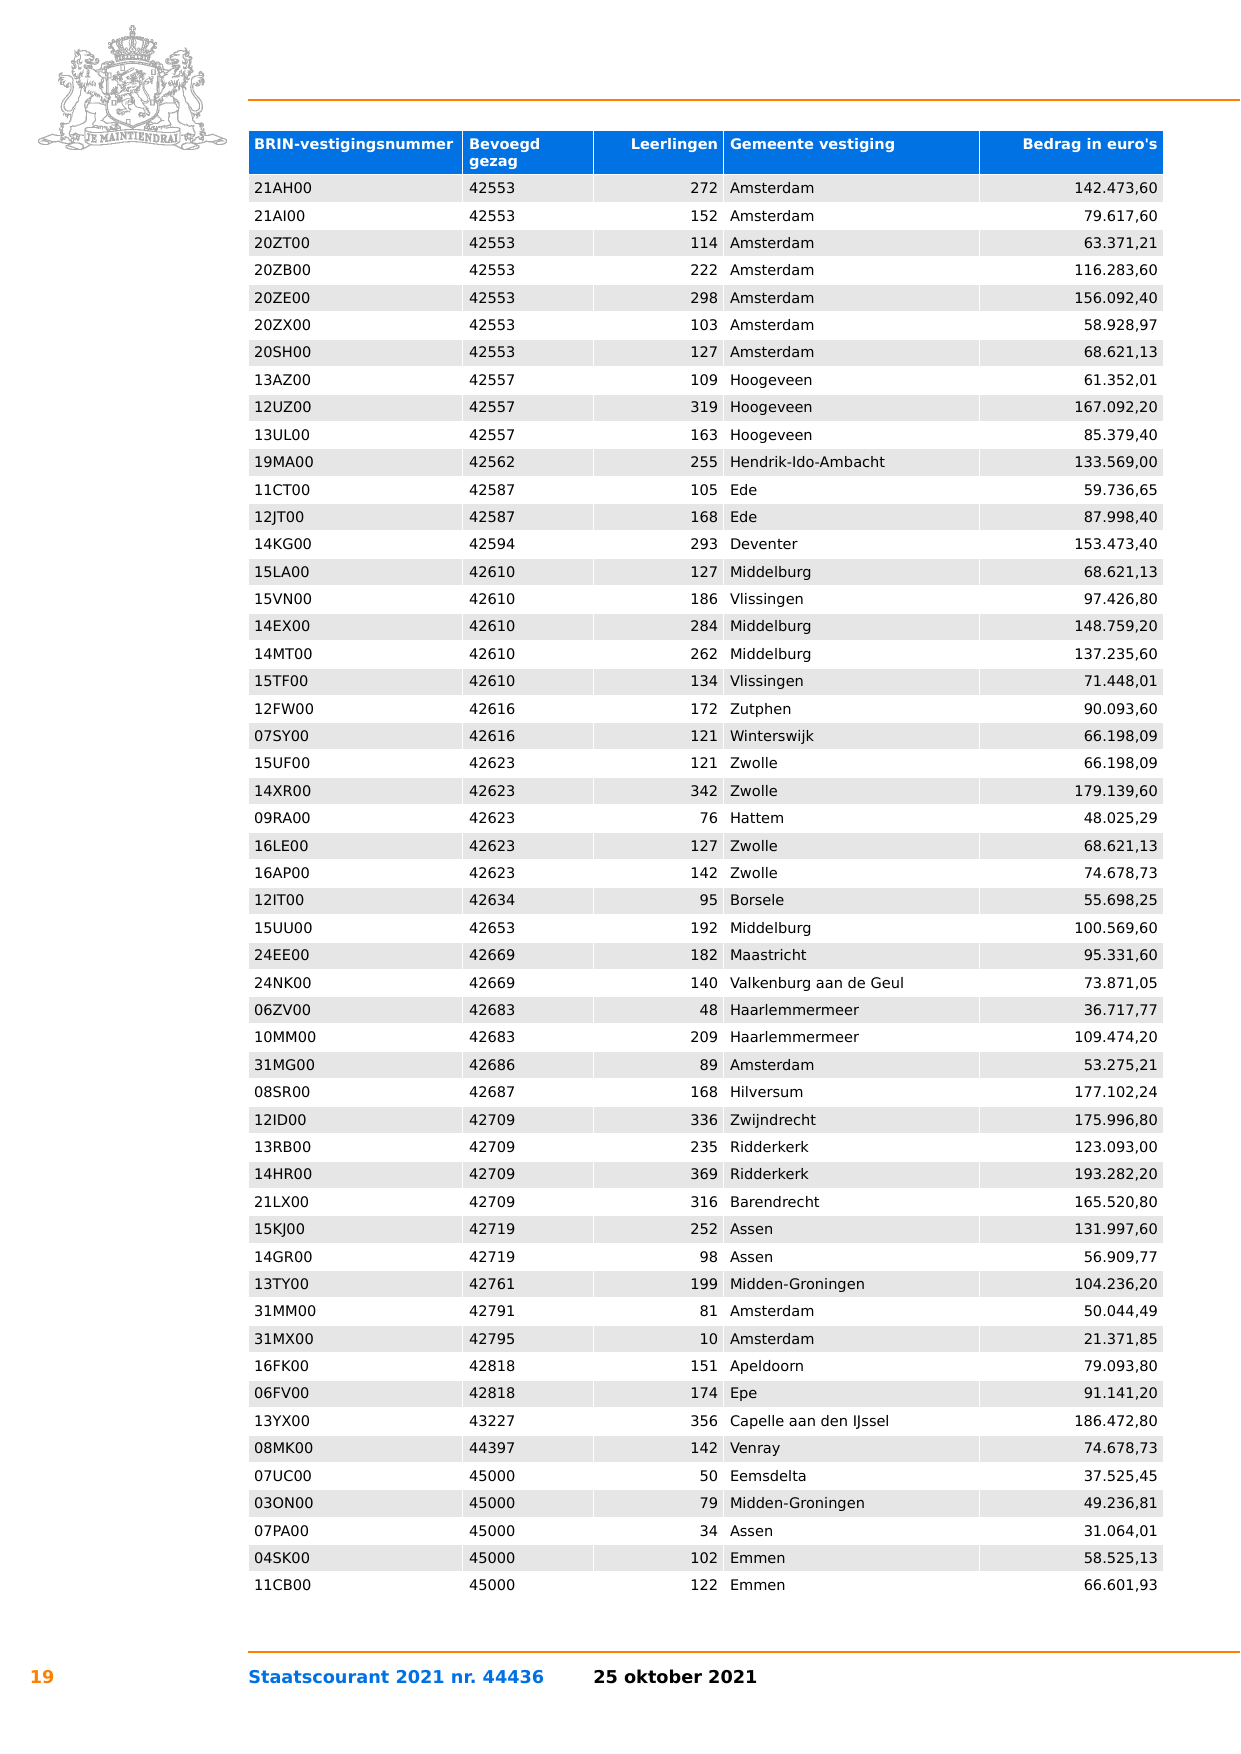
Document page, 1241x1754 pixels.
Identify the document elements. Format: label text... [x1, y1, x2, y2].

table_cell 89 [594, 1052, 723, 1078]
table_cell 42553 [463, 340, 593, 366]
table_cell 42623 [463, 778, 593, 804]
table_cell 12IT00 [249, 888, 462, 914]
table_cell Amsterdam [724, 258, 979, 284]
table_cell 109.474,20 [980, 1025, 1163, 1051]
table_cell 42553 [463, 230, 593, 256]
table_cell 48.025,29 [980, 805, 1163, 832]
table_cell 53.275,21 [980, 1052, 1163, 1078]
table_cell 131.997,60 [980, 1216, 1163, 1243]
table_cell 134 [594, 669, 723, 695]
table_cell 151 [594, 1353, 723, 1380]
table_cell 336 [594, 1107, 723, 1133]
table_cell 42623 [463, 805, 593, 832]
table_cell 142 [594, 1436, 723, 1462]
table_cell 293 [594, 531, 723, 558]
table_cell 168 [594, 1079, 723, 1106]
table_cell 123.093,00 [980, 1134, 1163, 1161]
table_cell Hendrik-Ido-Ambacht [724, 449, 979, 476]
table_cell 42623 [463, 833, 593, 859]
table_cell 15LA00 [249, 559, 462, 585]
table_cell 21.371,85 [980, 1326, 1163, 1352]
table_cell 14HR00 [249, 1162, 462, 1188]
table_cell 369 [594, 1162, 723, 1188]
table_cell 13YX00 [249, 1408, 462, 1434]
table_cell 13TY00 [249, 1271, 462, 1297]
table_cell 06FV00 [249, 1381, 462, 1407]
table_cell 42594 [463, 531, 593, 558]
table_cell Epe [724, 1381, 979, 1407]
table_cell 20ZX00 [249, 312, 462, 339]
table_cell 262 [594, 641, 723, 667]
table_header BRIN-vestigingsnummer [249, 131, 462, 174]
table_cell 133.569,00 [980, 449, 1163, 476]
table_cell 06ZV00 [249, 997, 462, 1023]
table_cell 20ZT00 [249, 230, 462, 256]
table_cell 165.520,80 [980, 1189, 1163, 1215]
table_cell 50.044,49 [980, 1299, 1163, 1325]
table_cell 31MX00 [249, 1326, 462, 1352]
table_cell 42623 [463, 751, 593, 777]
table_cell 42818 [463, 1353, 593, 1380]
table_cell 316 [594, 1189, 723, 1215]
table_cell 42709 [463, 1162, 593, 1188]
table_cell 121 [594, 751, 723, 777]
table_cell 49.236,81 [980, 1490, 1163, 1517]
table_cell Amsterdam [724, 175, 979, 202]
table_cell 127 [594, 340, 723, 366]
table_cell 42683 [463, 1025, 593, 1051]
table_cell 222 [594, 258, 723, 284]
table_cell Zwolle [724, 860, 979, 887]
table_cell 342 [594, 778, 723, 804]
table_header Leerlingen [594, 131, 723, 174]
table_cell 79.093,80 [980, 1353, 1163, 1380]
table_cell 31MG00 [249, 1052, 462, 1078]
table_cell 87.998,40 [980, 504, 1163, 530]
table_header Bevoegd gezag [463, 131, 593, 174]
table_cell 252 [594, 1216, 723, 1243]
table_cell 90.093,60 [980, 696, 1163, 722]
table_cell Maastricht [724, 943, 979, 969]
table_cell Middelburg [724, 614, 979, 640]
table_cell Ridderkerk [724, 1134, 979, 1161]
table_cell 68.621,13 [980, 833, 1163, 859]
table_cell 13UL00 [249, 422, 462, 448]
table_cell 100.569,60 [980, 915, 1163, 941]
table_cell 43227 [463, 1408, 593, 1434]
table_cell 91.141,20 [980, 1381, 1163, 1407]
table_cell 103 [594, 312, 723, 339]
table_cell 16LE00 [249, 833, 462, 859]
table_cell 74.678,73 [980, 860, 1163, 887]
table_cell Apeldoorn [724, 1353, 979, 1380]
table_cell Vlissingen [724, 586, 979, 613]
table_cell 20SH00 [249, 340, 462, 366]
table_cell 284 [594, 614, 723, 640]
table_cell Middelburg [724, 915, 979, 941]
table_cell Haarlemmermeer [724, 997, 979, 1023]
table_cell 15UU00 [249, 915, 462, 941]
table_cell 45000 [463, 1518, 593, 1544]
table_cell 12FW00 [249, 696, 462, 722]
table_cell 07PA00 [249, 1518, 462, 1544]
table_cell 21AH00 [249, 175, 462, 202]
table_cell 192 [594, 915, 723, 941]
table_cell Midden-Groningen [724, 1490, 979, 1517]
table_cell 319 [594, 395, 723, 421]
table_cell 179.139,60 [980, 778, 1163, 804]
table_cell 42610 [463, 669, 593, 695]
table_cell 42557 [463, 422, 593, 448]
table_cell 42610 [463, 614, 593, 640]
table_cell 97.426,80 [980, 586, 1163, 613]
table_cell 07SY00 [249, 723, 462, 749]
table_cell Winterswijk [724, 723, 979, 749]
table_cell 102 [594, 1545, 723, 1571]
table_cell 137.235,60 [980, 641, 1163, 667]
table_cell 104.236,20 [980, 1271, 1163, 1297]
table_cell 186 [594, 586, 723, 613]
table_cell 68.621,13 [980, 559, 1163, 585]
table_cell Hoogeveen [724, 395, 979, 421]
table_cell Amsterdam [724, 1326, 979, 1352]
table_cell Capelle aan den IJssel [724, 1408, 979, 1434]
table_cell 142 [594, 860, 723, 887]
table_cell Zwolle [724, 778, 979, 804]
table_cell 03ON00 [249, 1490, 462, 1517]
table_cell 74.678,73 [980, 1436, 1163, 1462]
table_cell 193.282,20 [980, 1162, 1163, 1188]
table_cell 76 [594, 805, 723, 832]
table_cell Deventer [724, 531, 979, 558]
table_cell 13RB00 [249, 1134, 462, 1161]
table_cell Eemsdelta [724, 1463, 979, 1489]
table_cell 153.473,40 [980, 531, 1163, 558]
table_cell Hilversum [724, 1079, 979, 1106]
table_cell 58.928,97 [980, 312, 1163, 339]
table_cell 71.448,01 [980, 669, 1163, 695]
table_cell 12ID00 [249, 1107, 462, 1133]
table_cell Vlissingen [724, 669, 979, 695]
table_cell 07UC00 [249, 1463, 462, 1489]
table_cell 45000 [463, 1573, 593, 1599]
table_cell 172 [594, 696, 723, 722]
table_cell 45000 [463, 1490, 593, 1517]
table_cell Zwolle [724, 833, 979, 859]
table_cell Hoogeveen [724, 367, 979, 393]
table_cell 42687 [463, 1079, 593, 1106]
table_cell 73.871,05 [980, 970, 1163, 996]
table_cell 116.283,60 [980, 258, 1163, 284]
table_cell 105 [594, 477, 723, 503]
table_cell 95 [594, 888, 723, 914]
table_cell Amsterdam [724, 230, 979, 256]
table_cell 13AZ00 [249, 367, 462, 393]
table_cell 177.102,24 [980, 1079, 1163, 1106]
table_cell 298 [594, 285, 723, 311]
table_cell Borsele [724, 888, 979, 914]
table_cell Haarlemmermeer [724, 1025, 979, 1051]
table_cell 37.525,45 [980, 1463, 1163, 1489]
table_cell Hattem [724, 805, 979, 832]
table_cell Amsterdam [724, 312, 979, 339]
table_cell 14GR00 [249, 1244, 462, 1270]
table_cell 44397 [463, 1436, 593, 1462]
table_cell 16AP00 [249, 860, 462, 887]
table_cell 42616 [463, 723, 593, 749]
table_cell 127 [594, 559, 723, 585]
table_cell 142.473,60 [980, 175, 1163, 202]
table_cell 182 [594, 943, 723, 969]
table_cell 152 [594, 203, 723, 229]
table_header Gemeente vestiging [724, 131, 979, 174]
table_cell 42587 [463, 504, 593, 530]
table_cell 20ZE00 [249, 285, 462, 311]
table_cell 42709 [463, 1134, 593, 1161]
table_cell 36.717,77 [980, 997, 1163, 1023]
table_cell 15UF00 [249, 751, 462, 777]
table_cell 272 [594, 175, 723, 202]
table_cell 12UZ00 [249, 395, 462, 421]
table_cell 14EX00 [249, 614, 462, 640]
table_cell 11CT00 [249, 477, 462, 503]
table_cell 174 [594, 1381, 723, 1407]
table_cell 16FK00 [249, 1353, 462, 1380]
table_cell 14MT00 [249, 641, 462, 667]
table_cell 121 [594, 723, 723, 749]
table_cell Assen [724, 1244, 979, 1270]
table_cell 42610 [463, 586, 593, 613]
table_cell 255 [594, 449, 723, 476]
table_cell 186.472,80 [980, 1408, 1163, 1434]
table_cell 168 [594, 504, 723, 530]
table_cell Zwijndrecht [724, 1107, 979, 1133]
table_cell 56.909,77 [980, 1244, 1163, 1270]
table_cell 42623 [463, 860, 593, 887]
table_cell 68.621,13 [980, 340, 1163, 366]
table_cell 42553 [463, 175, 593, 202]
table_cell 42562 [463, 449, 593, 476]
table_cell 42610 [463, 559, 593, 585]
table_cell 24NK00 [249, 970, 462, 996]
table_cell 42653 [463, 915, 593, 941]
table_cell Ede [724, 477, 979, 503]
table_cell 95.331,60 [980, 943, 1163, 969]
table_cell 42683 [463, 997, 593, 1023]
table_cell 140 [594, 970, 723, 996]
table_cell 42587 [463, 477, 593, 503]
table_cell 66.198,09 [980, 723, 1163, 749]
table_cell 21LX00 [249, 1189, 462, 1215]
table_cell Barendrecht [724, 1189, 979, 1215]
table_cell 11CB00 [249, 1573, 462, 1599]
table_cell 66.601,93 [980, 1573, 1163, 1599]
table_cell 34 [594, 1518, 723, 1544]
table_cell 63.371,21 [980, 230, 1163, 256]
table_cell 79.617,60 [980, 203, 1163, 229]
table_cell 08MK00 [249, 1436, 462, 1462]
table_cell 24EE00 [249, 943, 462, 969]
table_cell 04SK00 [249, 1545, 462, 1571]
table_cell 12JT00 [249, 504, 462, 530]
table_cell Valkenburg aan de Geul [724, 970, 979, 996]
table_cell Middelburg [724, 559, 979, 585]
table_cell 31.064,01 [980, 1518, 1163, 1544]
table_cell 109 [594, 367, 723, 393]
table_cell Ede [724, 504, 979, 530]
table_cell 42553 [463, 312, 593, 339]
table_cell 42669 [463, 970, 593, 996]
table_cell 156.092,40 [980, 285, 1163, 311]
table_cell 42557 [463, 367, 593, 393]
table_cell 81 [594, 1299, 723, 1325]
table_cell 45000 [463, 1463, 593, 1489]
table_cell 20ZB00 [249, 258, 462, 284]
table_cell 42553 [463, 285, 593, 311]
table_cell Venray [724, 1436, 979, 1462]
table_cell 175.996,80 [980, 1107, 1163, 1133]
table_cell 14XR00 [249, 778, 462, 804]
table_cell 42818 [463, 1381, 593, 1407]
table_cell Assen [724, 1216, 979, 1243]
table_cell Zutphen [724, 696, 979, 722]
table_cell 59.736,65 [980, 477, 1163, 503]
table_cell 356 [594, 1408, 723, 1434]
table_cell 209 [594, 1025, 723, 1051]
table_cell 79 [594, 1490, 723, 1517]
table_cell Emmen [724, 1573, 979, 1599]
table_cell Amsterdam [724, 1299, 979, 1325]
table_cell 21AI00 [249, 203, 462, 229]
table_cell 42557 [463, 395, 593, 421]
table_cell Midden-Groningen [724, 1271, 979, 1297]
table_cell Amsterdam [724, 285, 979, 311]
table_cell 55.698,25 [980, 888, 1163, 914]
table_cell 61.352,01 [980, 367, 1163, 393]
table_cell 85.379,40 [980, 422, 1163, 448]
table_cell 66.198,09 [980, 751, 1163, 777]
table_cell Ridderkerk [724, 1162, 979, 1188]
table_cell Emmen [724, 1545, 979, 1571]
table_cell Amsterdam [724, 340, 979, 366]
table_cell 58.525,13 [980, 1545, 1163, 1571]
table_cell 127 [594, 833, 723, 859]
table_cell 199 [594, 1271, 723, 1297]
table_cell 42791 [463, 1299, 593, 1325]
table_cell Zwolle [724, 751, 979, 777]
table_cell 148.759,20 [980, 614, 1163, 640]
table_cell 42719 [463, 1216, 593, 1243]
table_cell 10 [594, 1326, 723, 1352]
table_cell 98 [594, 1244, 723, 1270]
table_cell 08SR00 [249, 1079, 462, 1106]
table_cell 09RA00 [249, 805, 462, 832]
table_cell 235 [594, 1134, 723, 1161]
table_cell Amsterdam [724, 1052, 979, 1078]
table_cell 163 [594, 422, 723, 448]
table_cell 42553 [463, 258, 593, 284]
table_cell Hoogeveen [724, 422, 979, 448]
table_cell 42719 [463, 1244, 593, 1270]
table_cell 42709 [463, 1189, 593, 1215]
table_cell 45000 [463, 1545, 593, 1571]
table_cell 19MA00 [249, 449, 462, 476]
table_cell 42669 [463, 943, 593, 969]
table_cell Amsterdam [724, 203, 979, 229]
table_cell 14KG00 [249, 531, 462, 558]
table_cell 167.092,20 [980, 395, 1163, 421]
table_cell 122 [594, 1573, 723, 1599]
table_cell 114 [594, 230, 723, 256]
table_cell 31MM00 [249, 1299, 462, 1325]
picture [38, 25, 227, 150]
table_cell 50 [594, 1463, 723, 1489]
table_cell 42634 [463, 888, 593, 914]
table_cell 42610 [463, 641, 593, 667]
table_cell Assen [724, 1518, 979, 1544]
table_cell 15TF00 [249, 669, 462, 695]
table_cell 15VN00 [249, 586, 462, 613]
table_cell 42795 [463, 1326, 593, 1352]
table_cell 42709 [463, 1107, 593, 1133]
table_cell 10MM00 [249, 1025, 462, 1051]
table_cell 42686 [463, 1052, 593, 1078]
table_cell 42616 [463, 696, 593, 722]
table_header Bedrag in euro's [980, 131, 1163, 174]
table_cell 42553 [463, 203, 593, 229]
table_cell 48 [594, 997, 723, 1023]
table_cell Middelburg [724, 641, 979, 667]
table_cell 42761 [463, 1271, 593, 1297]
table_cell 15KJ00 [249, 1216, 462, 1243]
